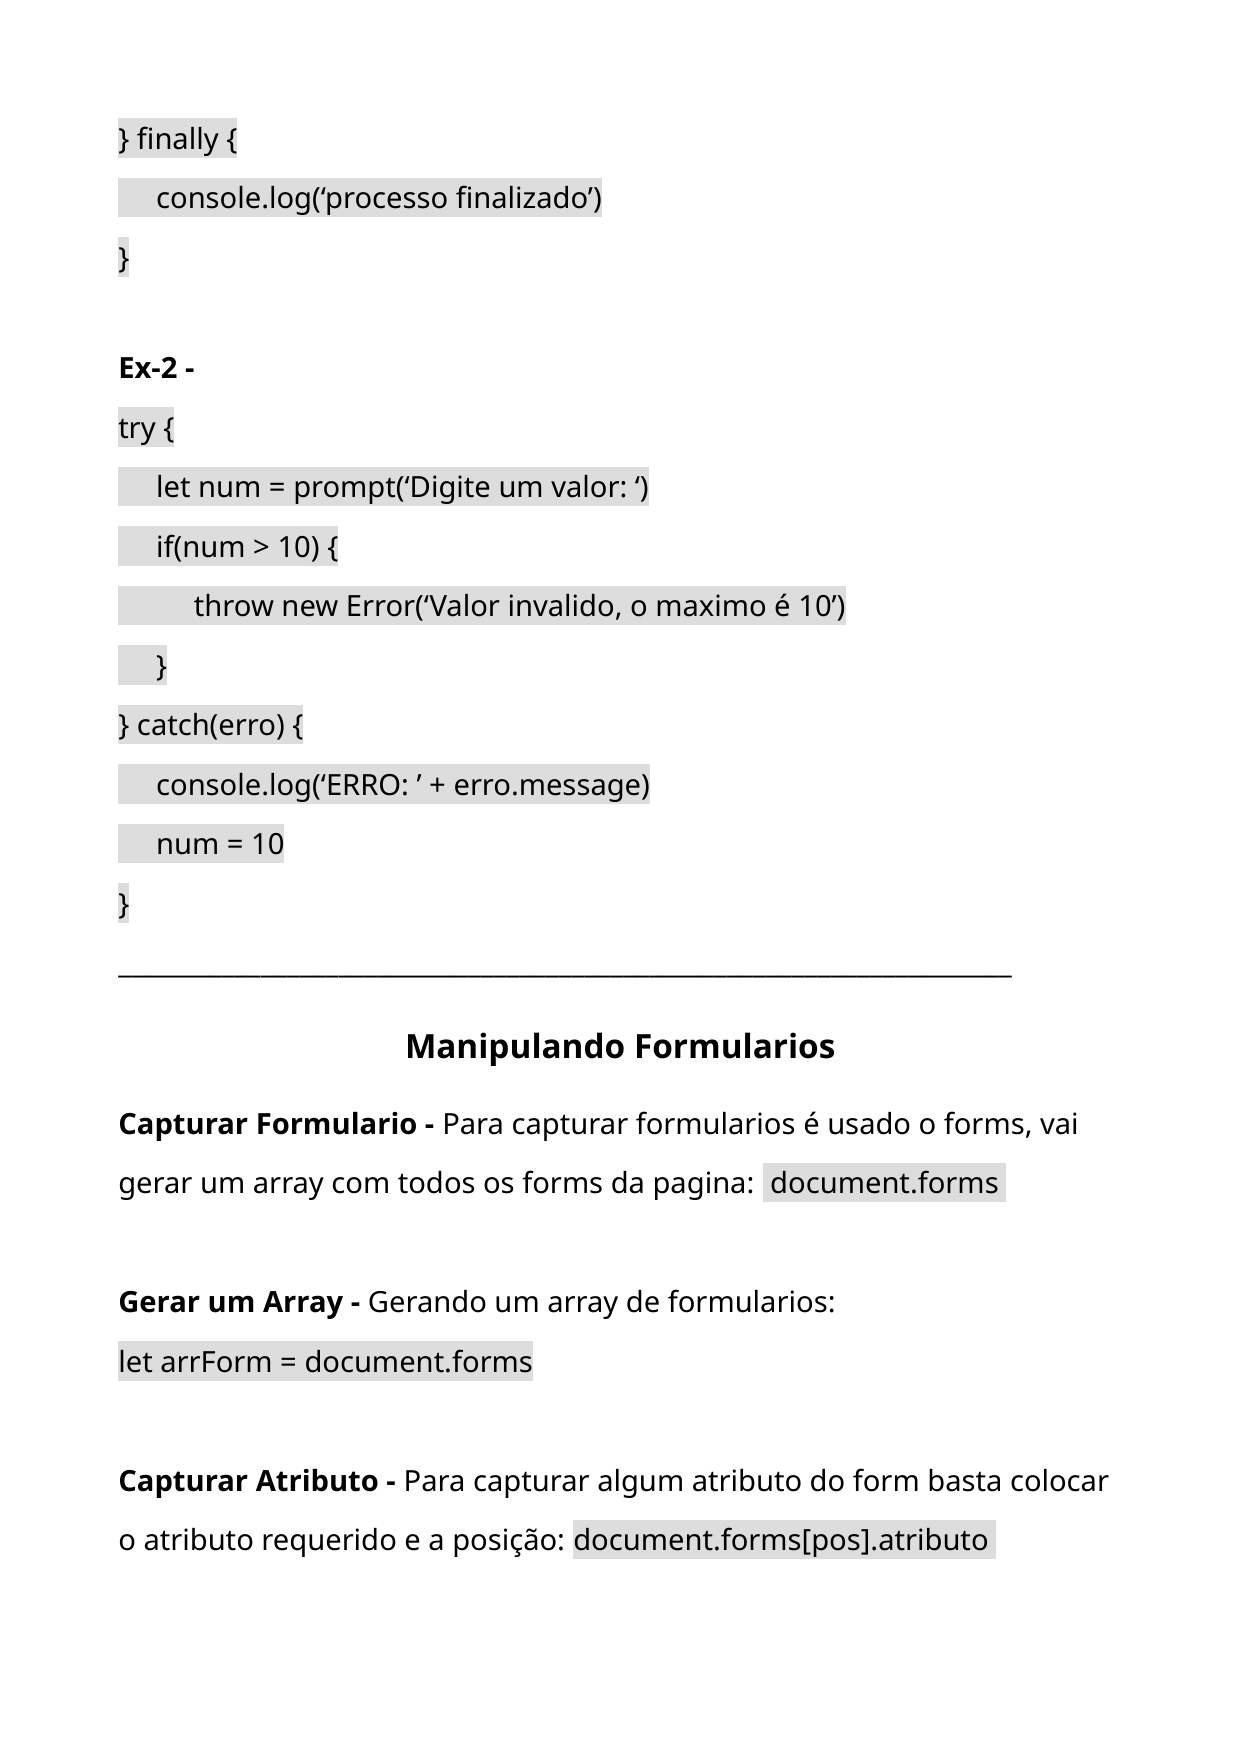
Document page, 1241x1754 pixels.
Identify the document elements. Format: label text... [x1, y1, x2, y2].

text console.log(‘ERRO: ’ + erro.message) [118, 764, 1122, 804]
text } catch(erro) { [118, 704, 1122, 744]
text let arrForm = document.forms [118, 1341, 1122, 1381]
text Gerar um Array - Gerando um array de formularios: [118, 1282, 1122, 1321]
text Capturar Atributo - Para capturar algum atributo do form basta colocar o atributo requerido e a posição: document.forms[pos].atributo [118, 1460, 1122, 1559]
text console.log(‘processo finalizado’) [118, 178, 1122, 217]
text let num = prompt(‘Digite um valor: ‘) [118, 467, 1122, 506]
text _____________________________________________________________________ [118, 942, 1122, 982]
text } [118, 883, 1122, 923]
text throw new Error(‘Valor invalido, o maximo é 10’) [118, 586, 1122, 625]
text Capturar Formulario - Para capturar formularios é usado o forms, vai gerar um array com todos os forms da pagina: document.forms [118, 1103, 1122, 1202]
text } finally { [118, 118, 1122, 158]
text } [118, 237, 1122, 277]
text } [118, 645, 1122, 685]
text num = 10 [118, 823, 1122, 863]
text try { [118, 407, 1122, 447]
text Ex-2 - [118, 348, 1122, 387]
subtitle Manipulando Formularios [118, 1023, 1122, 1068]
text if(num > 10) { [118, 526, 1122, 566]
